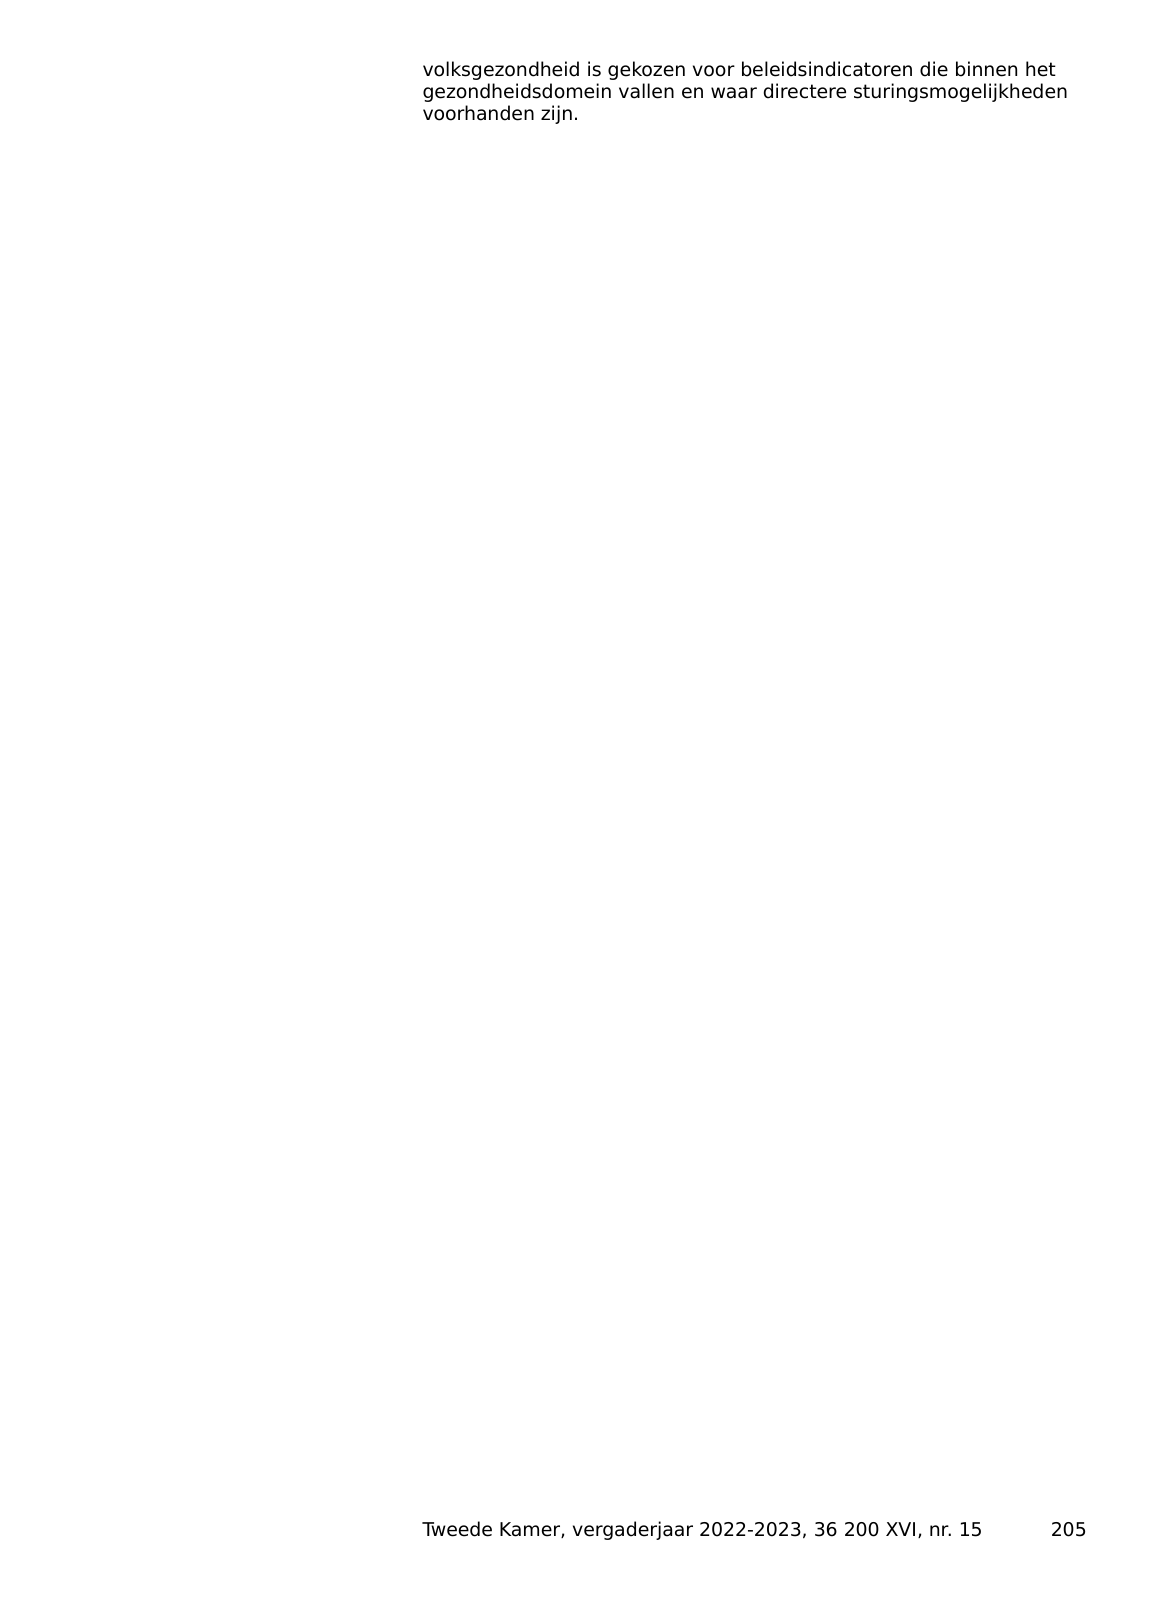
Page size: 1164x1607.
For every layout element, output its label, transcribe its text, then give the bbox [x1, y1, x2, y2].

text volksgezondheid is gekozen voor beleidsindicatoren die binnen het gezondheidsdomein vallen en waar directere sturingsmogelijkheden voorhanden zijn. [422, 59, 1087, 125]
